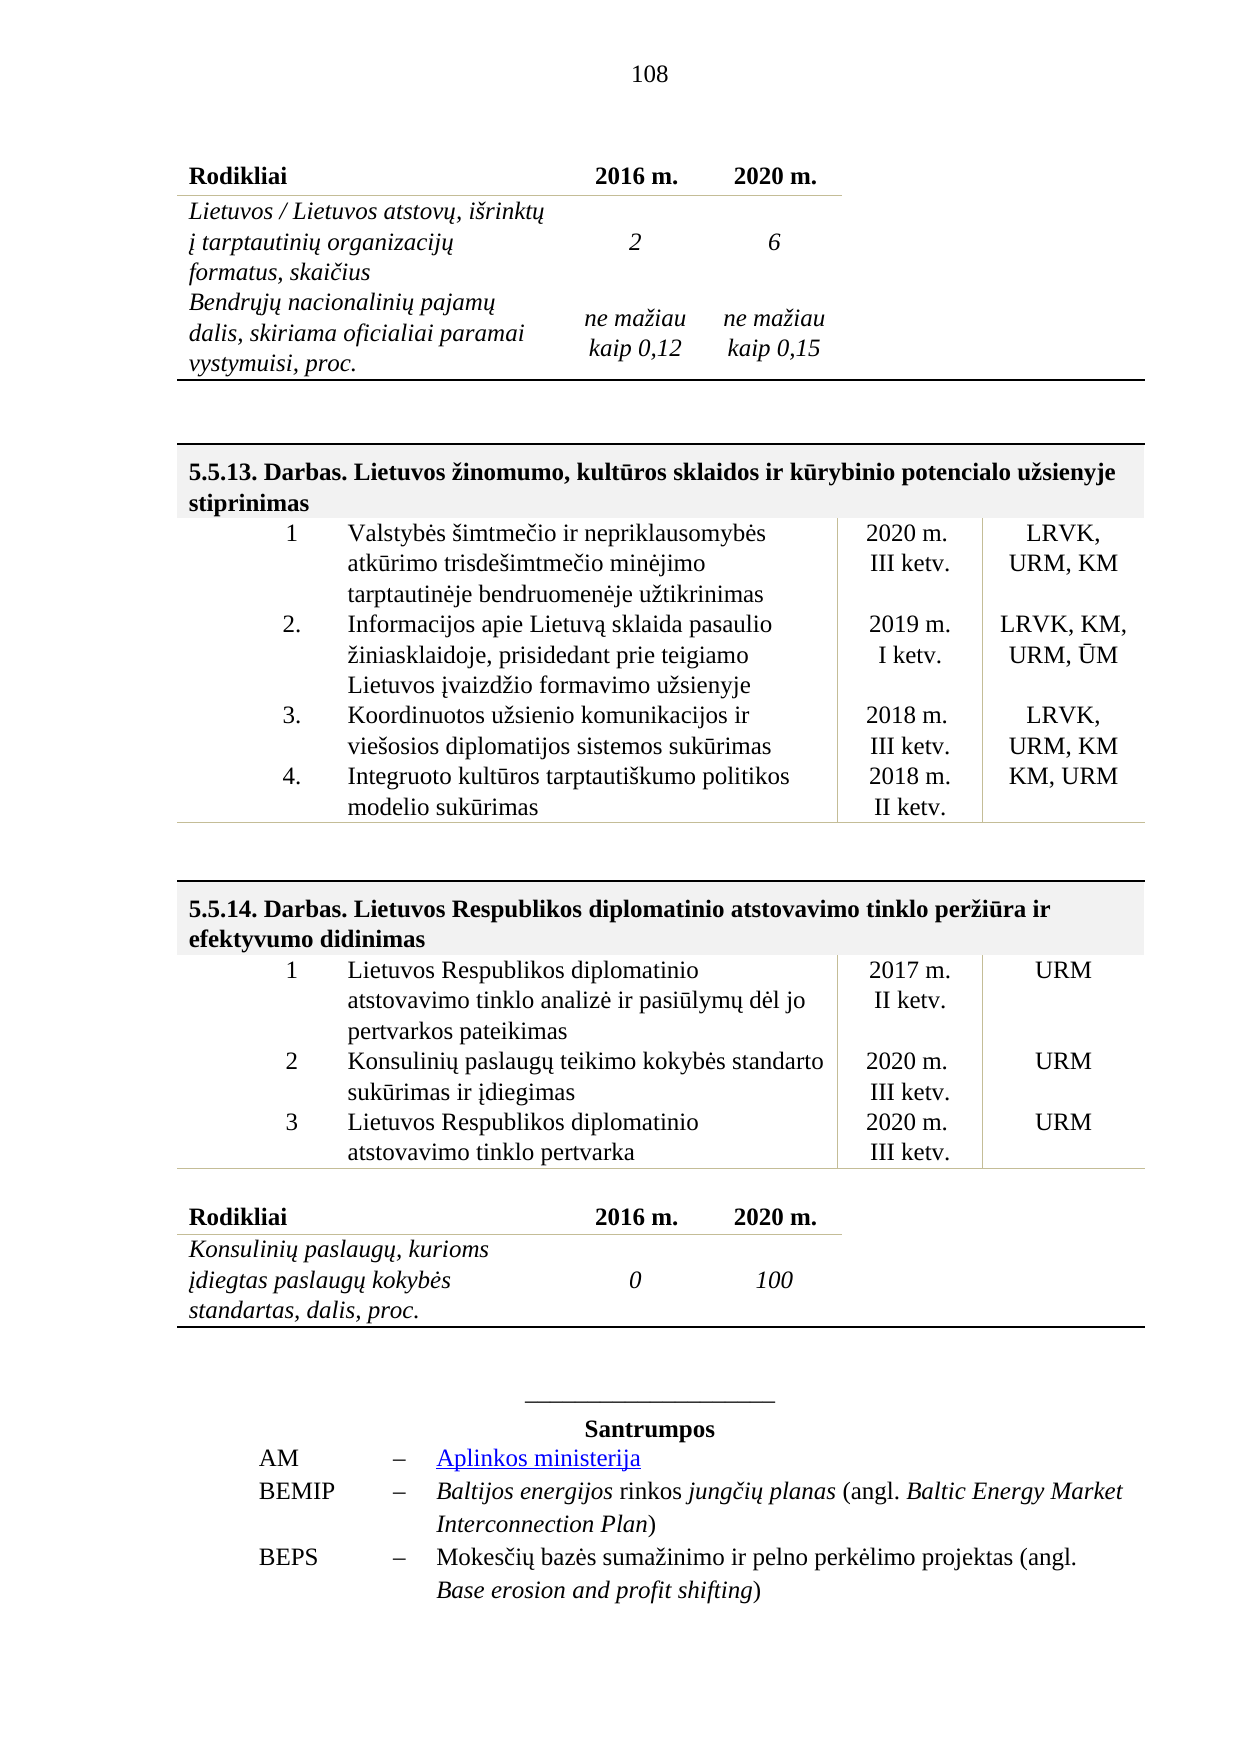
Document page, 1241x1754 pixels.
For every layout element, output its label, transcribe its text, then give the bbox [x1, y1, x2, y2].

table_cell [532, 118, 564, 158]
table_cell Informacijos apie Lietuvą sklaida pasaulio žiniasklaidoje, prisidedant prie teigiamo Lietuvos įvaizdžio formavimo užsienyje [336, 609, 837, 701]
table_cell [982, 1201, 1144, 1233]
table_cell 6 [708, 196, 842, 287]
table_cell Lietuvos Respublikos diplomatinio atstovavimo tinklo pertvarka [336, 1107, 837, 1168]
table_cell [982, 823, 1144, 880]
table_cell [177, 1169, 247, 1201]
table_header AM [248, 1443, 373, 1476]
table_cell 2017 m. II ketv. [838, 955, 982, 1046]
table_cell Bendrųjų nacionalinių pajamų dalis, skiriama oficialiai paramai vystymuisi, proc. [177, 288, 564, 379]
table_cell 2020 m. III ketv. [838, 1107, 982, 1168]
table_cell [532, 823, 564, 880]
table_cell [247, 381, 336, 443]
table_cell [842, 1201, 982, 1233]
table_cell BEPS [248, 1542, 373, 1608]
table_cell Konsulinių paslaugų teikimo kokybės standarto sukūrimas ir įdiegimas [336, 1046, 837, 1107]
table_cell [565, 823, 708, 880]
table_cell Konsulinių paslaugų, kurioms įdiegtas paslaugų kokybės standartas, dalis, proc. [177, 1235, 564, 1326]
table_cell 5.5.13. Darbas. Lietuvos žinomumo, kultūros sklaidos ir kūrybinio potencialo užsienyje stiprinimas [177, 445, 1144, 518]
table_cell [177, 823, 247, 880]
table_cell BEMIP [248, 1476, 373, 1542]
table_cell [336, 118, 532, 158]
table_cell [982, 1234, 1144, 1326]
table_cell 1 [247, 518, 336, 609]
table_cell 4. [247, 761, 336, 822]
table_cell [842, 1234, 982, 1326]
table_cell [247, 823, 336, 880]
table_cell [842, 118, 982, 158]
table_cell [177, 701, 247, 761]
table_cell Integruoto kultūros tarptautiškumo politikos modelio sukūrimas [336, 761, 837, 822]
table_cell KM, URM [983, 761, 1144, 822]
table_cell 3. [247, 701, 336, 761]
table_cell URM [983, 1107, 1144, 1168]
table_cell Lietuvos / Lietuvos atstovų, išrinktų į tarptautinių organizacijų formatus, skaičius [177, 196, 564, 287]
table_cell [565, 381, 708, 443]
table_cell 5.5.14. Darbas. Lietuvos Respublikos diplomatinio atstovavimo tinklo peržiūra ir efektyvumo didinimas [177, 882, 1144, 955]
table_cell [708, 118, 842, 158]
table_cell [177, 1107, 247, 1168]
table_cell [177, 518, 247, 609]
text –––––––––––––––––––– [177, 1385, 1122, 1414]
table_cell [982, 118, 1144, 158]
table_cell Valstybės šimtmečio ir nepriklausomybės atkūrimo trisdešimtmečio minėjimo tarptautinėje bendruomenėje užtikrinimas [336, 518, 837, 609]
table_header – [373, 1443, 425, 1476]
table_cell Lietuvos Respublikos diplomatinio atstovavimo tinklo analizė ir pasiūlymų dėl jo pertvarkos pateikimas [336, 955, 837, 1046]
table_cell Baltijos energijos rinkos jungčių planas (angl. Baltic Energy Market Interconnection Plan) [425, 1476, 1144, 1542]
table_cell [177, 381, 247, 443]
table_cell 2. [247, 609, 336, 701]
table_cell [336, 823, 532, 880]
table_cell [982, 158, 1144, 195]
table_cell 100 [708, 1235, 842, 1326]
table_cell 2018 m. II ketv. [838, 761, 982, 822]
table_cell [842, 1169, 982, 1201]
table_cell [532, 381, 564, 443]
table_cell 1 [247, 955, 336, 1046]
table_cell [982, 1169, 1144, 1201]
table_cell [842, 195, 982, 287]
table_cell [565, 118, 708, 158]
table_cell ne mažiau kaip 0,15 [708, 288, 842, 379]
table_cell URM [983, 1046, 1144, 1107]
table_cell LRVK, URM, KM [983, 701, 1144, 761]
table_cell [336, 1169, 532, 1201]
table_cell [842, 823, 982, 880]
table_cell [247, 1169, 336, 1201]
table_cell 3 [247, 1107, 336, 1168]
table_cell [532, 1169, 564, 1201]
table_cell [177, 609, 247, 701]
table_cell 2016 m. [565, 1201, 708, 1233]
table_header Aplinkos ministerija [425, 1443, 1144, 1476]
table_cell LRVK, URM, KM [983, 518, 1144, 609]
table_cell 2019 m. I ketv. [838, 609, 982, 701]
table_cell 2 [565, 196, 708, 287]
table_cell [708, 1169, 842, 1201]
table_cell [247, 118, 336, 158]
table_cell [565, 1169, 708, 1201]
table_cell [336, 381, 532, 443]
table_cell [982, 195, 1144, 287]
table_cell URM [983, 955, 1144, 1046]
table_cell LRVK, KM, URM, ŪM [983, 609, 1144, 701]
table_cell 2020 m. III ketv. [838, 518, 982, 609]
table_cell Mokesčių bazės sumažinimo ir pelno perkėlimo projektas (angl. Base erosion and profit shifting) [425, 1542, 1144, 1608]
table_cell [177, 955, 247, 1046]
table_cell [708, 381, 842, 443]
table_cell [982, 288, 1144, 379]
table_cell 2018 m. III ketv. [838, 701, 982, 761]
table_cell [842, 381, 982, 443]
table_cell 2 [247, 1046, 336, 1107]
table_cell 0 [565, 1235, 708, 1326]
table_cell Koordinuotos užsienio komunikacijos ir viešosios diplomatijos sistemos sukūrimas [336, 701, 837, 761]
table_cell Rodikliai [177, 1201, 564, 1233]
table_cell – [373, 1542, 425, 1608]
table_cell [177, 761, 247, 822]
table_cell Rodikliai [177, 158, 564, 195]
table_cell 2020 m. [708, 158, 842, 195]
table_cell [177, 118, 247, 158]
table_cell ne mažiau kaip 0,12 [565, 288, 708, 379]
table_cell 2016 m. [565, 158, 708, 195]
table_cell [982, 381, 1144, 443]
table_cell 2020 m. [708, 1201, 842, 1233]
text Santrumpos [177, 1414, 1122, 1443]
table_cell [842, 288, 982, 379]
table_cell 2020 m. III ketv. [838, 1046, 982, 1107]
table_cell – [373, 1476, 425, 1542]
table_cell [708, 823, 842, 880]
table_cell [842, 158, 982, 195]
table_cell [177, 1046, 247, 1107]
